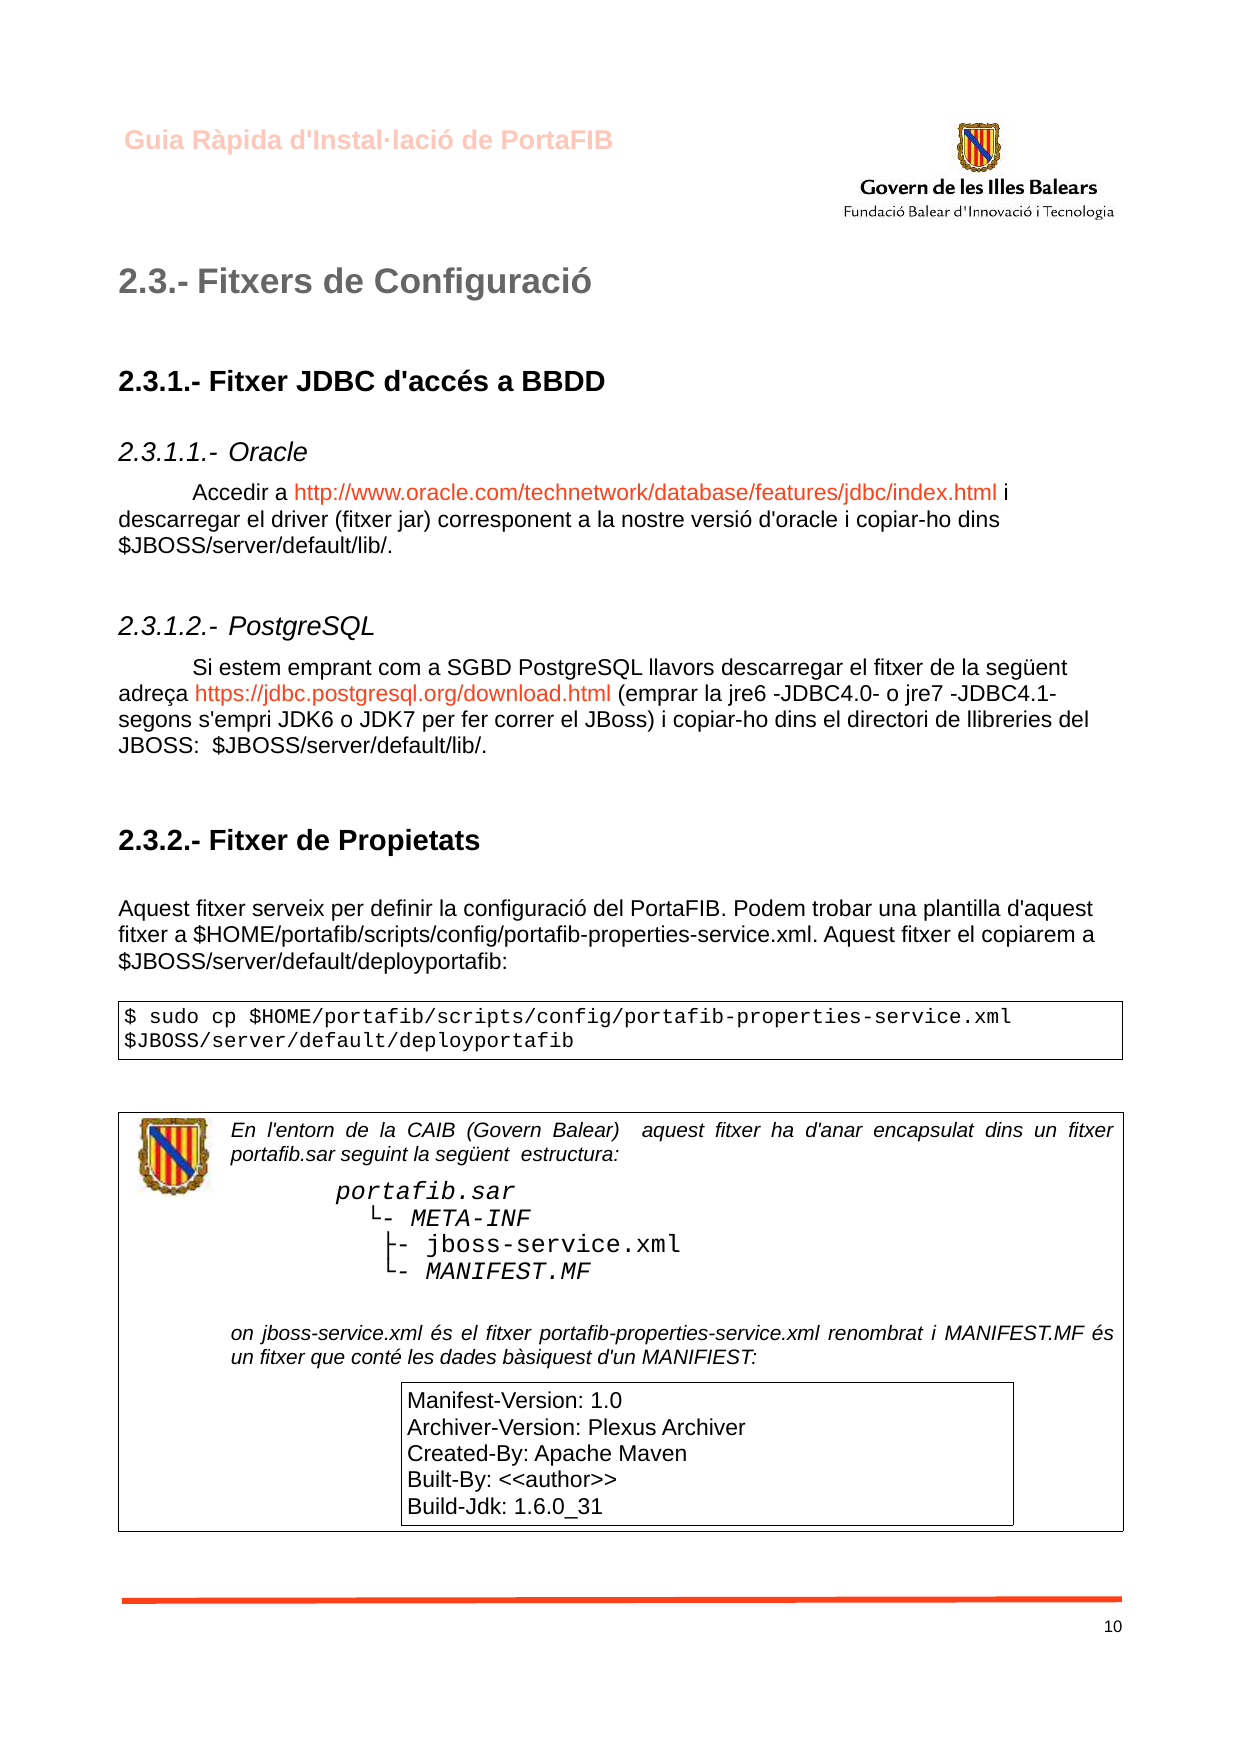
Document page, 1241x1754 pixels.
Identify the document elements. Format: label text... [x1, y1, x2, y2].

subtitle Fitxers de Configuració [118, 260, 1122, 301]
table_header [119, 1113, 225, 1531]
subtitle PostgreSQL [118, 610, 1122, 641]
text Accedir a http://www.oracle.com/technetwork/database/features/jdbc/index.html i descarregar el driver (fitxer jar) corresponent a la nostre versió d'oracle i copiar-ho dins $JBOSS/server/default/lib/. [118, 479, 1122, 558]
subtitle Fitxer de Propietats [118, 823, 1122, 856]
table_header En l'entorn de la CAIB (Govern Balear) aquest fitxer ha d'anar encapsulat dins un fitxer portafib.sar seguint la següent estructura: portafib.sar └- META-INF ├- jboss-service.xml └- MANIFEST.MF on jboss-service.xml és el fitxer portafib-properties-service.xml renombrat i MANIFEST.MF és un fitxer que conté les dades bàsiquest d'un MANIFIEST: [225, 1113, 1123, 1531]
subtitle Oracle [118, 436, 1122, 467]
subtitle Fitxer JDBC d'accés a BBDD [118, 364, 1122, 398]
text Si estem emprant com a SGBD PostgreSQL llavors descarregar el fitxer de la següent adreça https://jdbc.postgresql.org/download.html (emprar la jre6 -JDBC4.0- o jre7 -JDBC4.1- segons s'empri JDK6 o JDK7 per fer correr el JBoss) i copiar-ho dins el directori de llibreries del JBOSS: $JBOSS/server/default/lib/. [118, 653, 1122, 759]
picture [840, 123, 1117, 220]
list Aquest fitxer serveix per definir la configuració del PortaFIB. Podem trobar una plantilla d'aquest fitxer a $HOME/portafib/scripts/config/portafib-properties-service.xml. Aquest fitxer el copiarem a $JBOSS/server/default/deployportafib: [118, 895, 1122, 974]
table_header $ sudo cp $HOME/portafib/scripts/config/portafib-properties-service.xml $JBOSS/server/default/deployportafib [119, 1002, 1122, 1059]
table_header Manifest-Version: 1.0 Archiver-Version: Plexus Archiver Created-By: Apache Maven Built-By: <<author>> Build-Jdk: 1.6.0_31 [402, 1383, 1013, 1525]
picture [134, 1118, 214, 1197]
